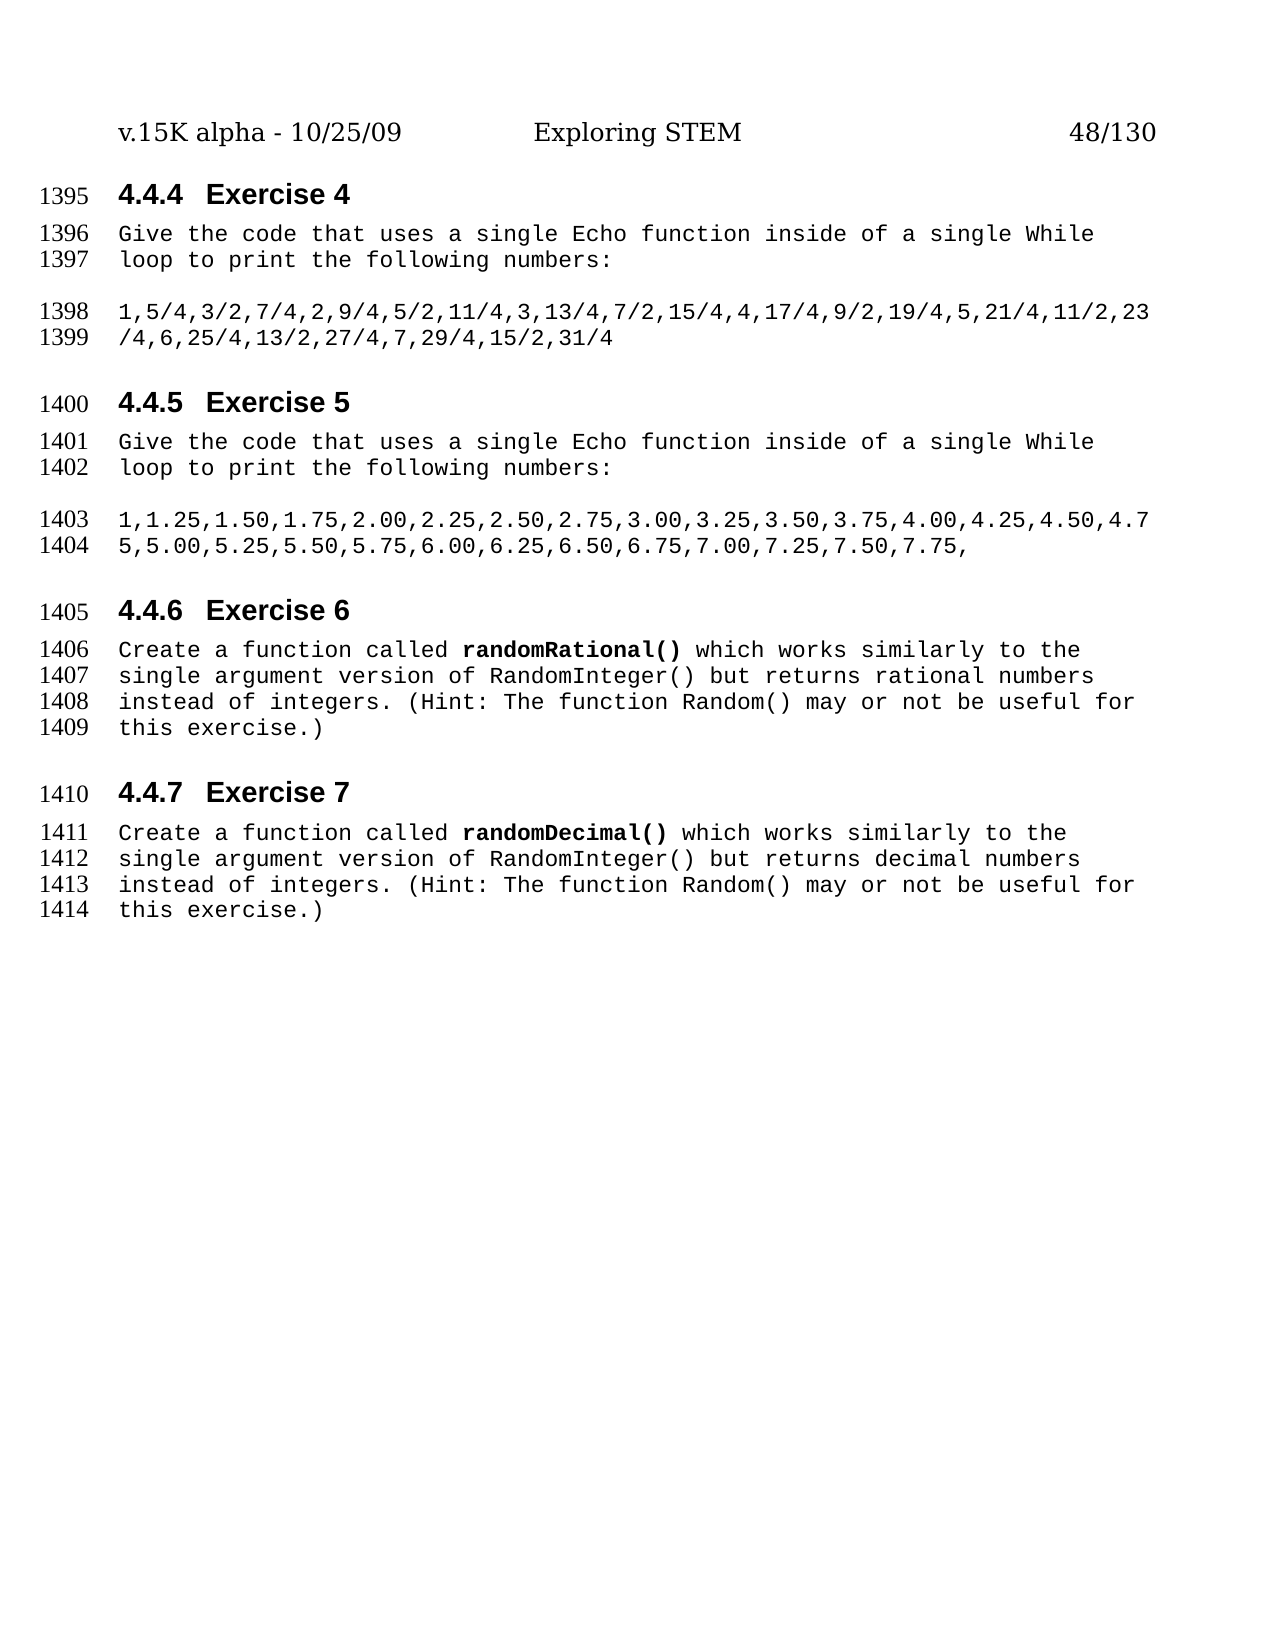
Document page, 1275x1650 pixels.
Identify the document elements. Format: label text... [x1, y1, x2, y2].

text 1,5/4,3/2,7/4,2,9/4,5/2,11/4,3,13/4,7/2,15/4,4,17/4,9/2,19/4,5,21/4,11/2,23/4,6,25/4,13/2,27/4,7,29/4,15/2,31/4 [118, 300, 1157, 352]
subtitle Exercise 4 [118, 177, 1157, 210]
subtitle Exercise 6 [118, 593, 1157, 627]
text Give the code that uses a single Echo function inside of a single While loop to print the following numbers: [118, 431, 1157, 482]
subtitle Exercise 5 [118, 385, 1157, 418]
text Create a function called randomRational() which works similarly to the single argument version of RandomInteger() but returns rational numbers instead of integers. (Hint: The function Random() may or not be useful for this exercise.) [118, 639, 1157, 742]
subtitle Exercise 7 [118, 776, 1157, 809]
text Give the code that uses a single Echo function inside of a single While loop to print the following numbers: [118, 222, 1157, 274]
text 1,1.25,1.50,1.75,2.00,2.25,2.50,2.75,3.00,3.25,3.50,3.75,4.00,4.25,4.50,4.75,5.00,5.25,5.50,5.75,6.00,6.25,6.50,6.75,7.00,7.25,7.50,7.75, [118, 508, 1157, 560]
text Create a function called randomDecimal() which works similarly to the single argument version of RandomInteger() but returns decimal numbers instead of integers. (Hint: The function Random() may or not be useful for this exercise.) [118, 821, 1157, 925]
